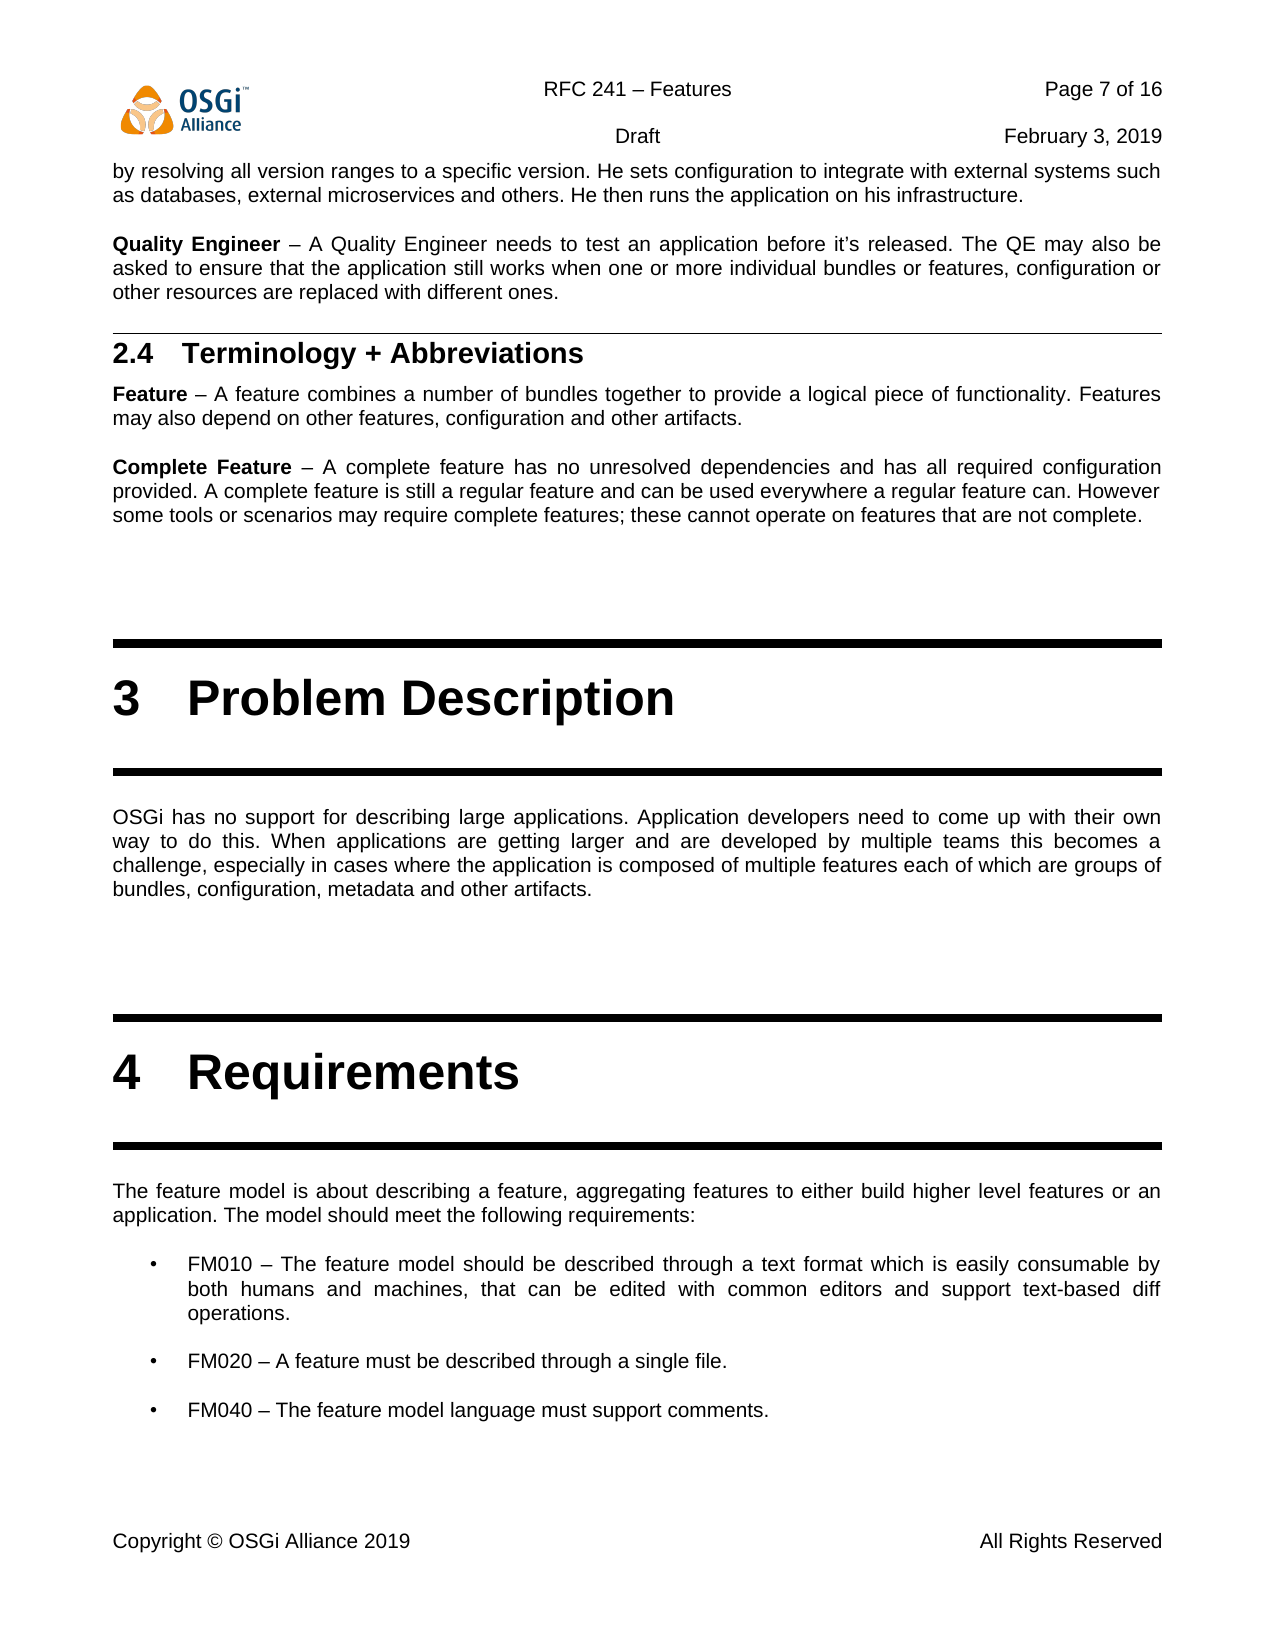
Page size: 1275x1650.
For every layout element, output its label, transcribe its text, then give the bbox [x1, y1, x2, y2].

subtitle Problem Description [112, 640, 1162, 776]
subtitle Terminology + Abbreviations [112, 334, 1162, 369]
list FM010 – The feature model should be described through a text format which is easily consumable by both humans and machines, that can be edited with common editors and support text-based diff operations. [150, 1252, 1162, 1324]
picture [113, 78, 257, 142]
subtitle Requirements [112, 1015, 1162, 1150]
list FM020 – A feature must be described through a single file. [150, 1349, 1162, 1373]
text Feature – A feature combines a number of bundles together to provide a logical piece of functionality. Features may also depend on other features, configuration and other artifacts. [112, 382, 1162, 430]
text OSGi has no support for describing large applications. Application developers need to come up with their own way to do this. When applications are getting larger and are developed by multiple teams this becomes a challenge, especially in cases where the application is composed of multiple features each of which are groups of bundles, configuration, metadata and other artifacts. [112, 805, 1162, 901]
text Complete Feature – A complete feature has no unresolved dependencies and has all required configuration provided. A complete feature is still a regular feature and can be used everywhere a regular feature can. However some tools or scenarios may require complete features; these cannot operate on features that are not complete. [112, 455, 1162, 527]
text The feature model is about describing a feature, aggregating features to either build higher level features or an application. The model should meet the following requirements: [112, 1179, 1162, 1227]
text Quality Engineer – A Quality Engineer needs to test an application before it’s released. The QE may also be asked to ensure that the application still works when one or more individual bundles or features, configuration or other resources are replaced with different ones. [112, 232, 1162, 304]
text by resolving all version ranges to a specific version. He sets configuration to integrate with external systems such as databases, external microservices and others. He then runs the application on his infrastructure. [112, 159, 1162, 207]
list FM040 – The feature model language must support comments. [150, 1398, 1162, 1422]
